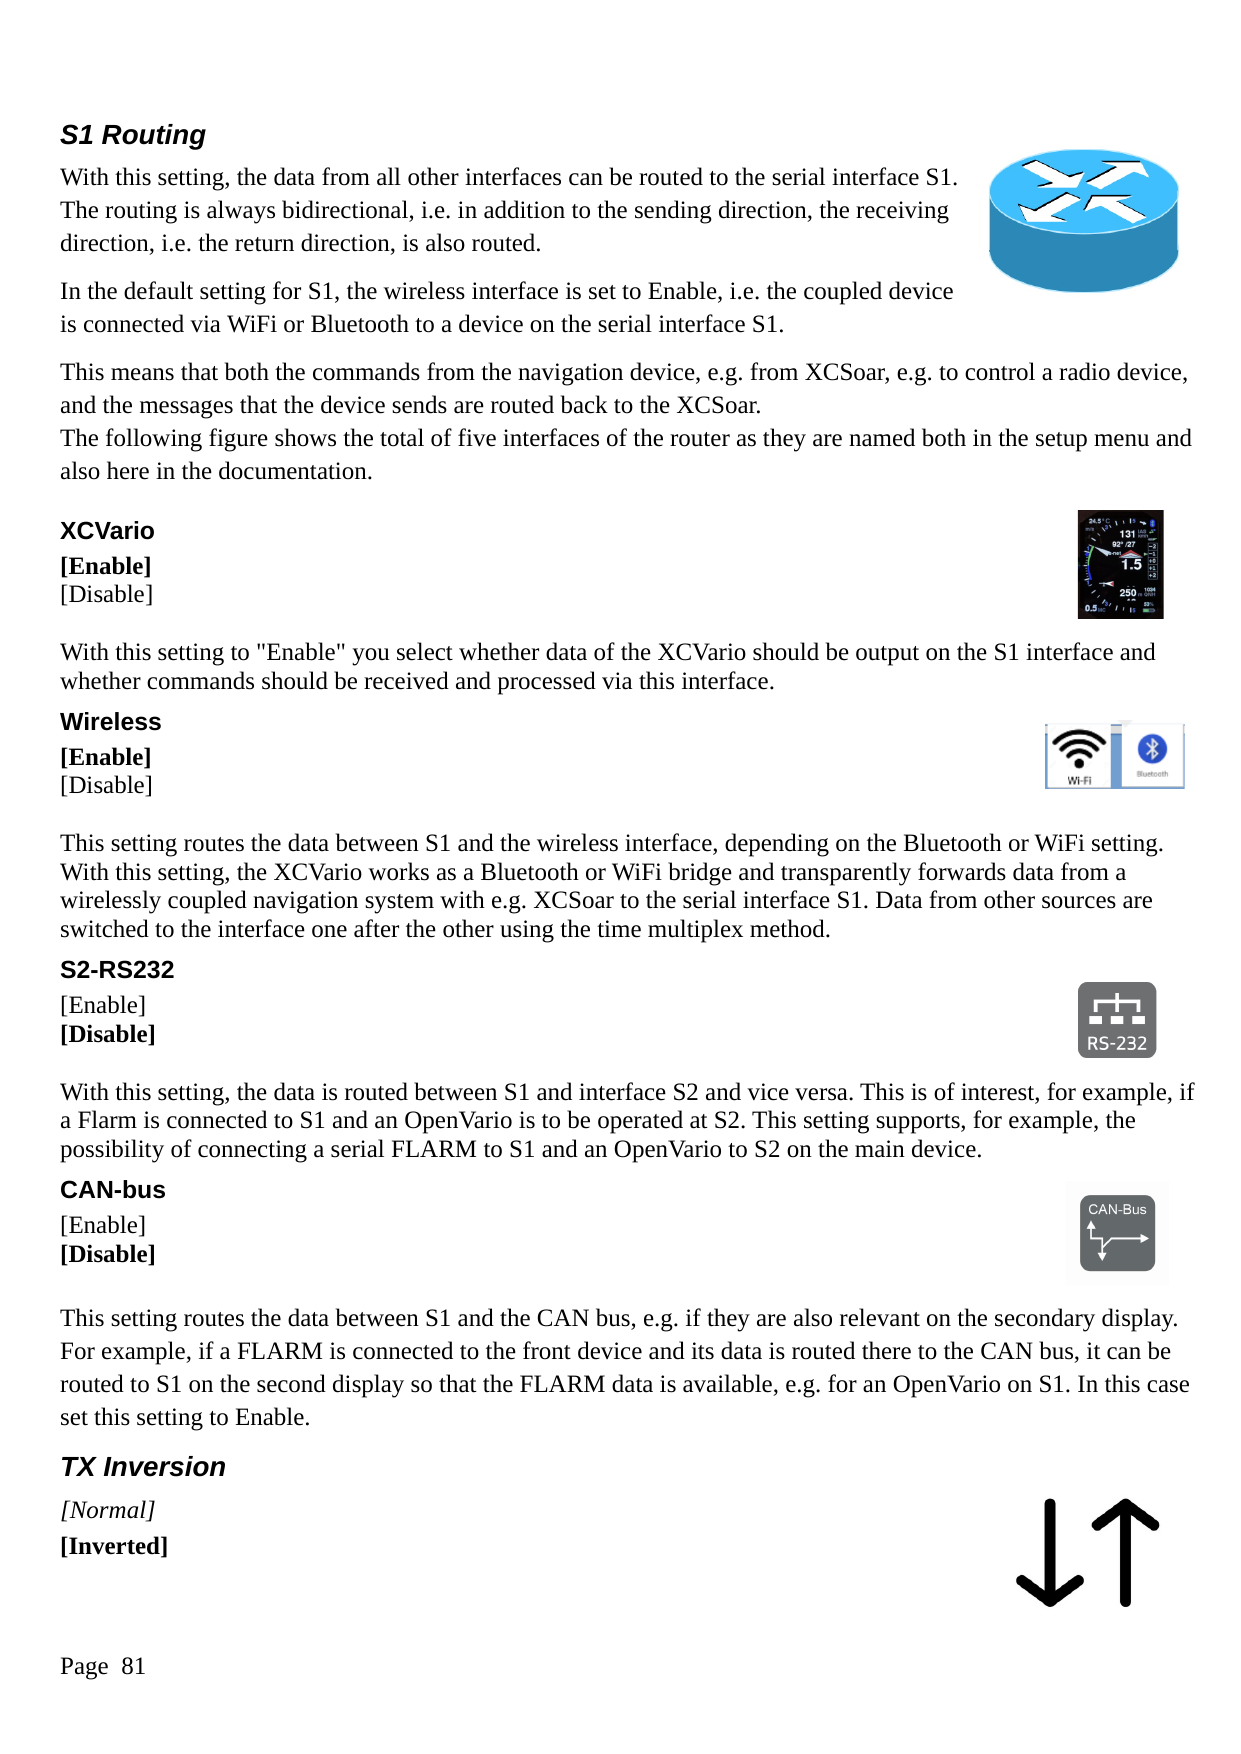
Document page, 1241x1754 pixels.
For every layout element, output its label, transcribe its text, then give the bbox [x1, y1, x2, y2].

text [1170, 1239, 1207, 1268]
subtitle TX Inversion [60, 1451, 1207, 1482]
picture [1002, 1462, 1178, 1644]
text [1170, 1210, 1207, 1239]
text [Enable] [60, 742, 1045, 771]
text With this setting, the data from all other interfaces can be routed to the serial interface S1. The routing is always bidirectional, i.e. in addition to the sending direction, the receiving direction, i.e. the return direction, is also routed. [60, 162, 967, 257]
text [1159, 990, 1207, 1019]
text [Disable] [60, 1019, 1075, 1048]
picture [1077, 510, 1164, 619]
picture [1065, 1181, 1170, 1286]
text [Disable] [60, 1239, 1065, 1268]
text [1164, 579, 1207, 608]
picture [1075, 982, 1159, 1058]
text [1159, 1019, 1207, 1048]
text [1178, 1531, 1207, 1559]
subtitle S2-RS232 [60, 956, 1207, 984]
text [Disable] [60, 771, 1207, 799]
subtitle CAN-bus [60, 1175, 1207, 1204]
text [1164, 551, 1207, 579]
text This setting routes the data between S1 and the CAN bus, e.g. if they are also relevant on the secondary display. For example, if a FLARM is connected to the front device and its data is routed there to the CAN bus, it can be routed to S1 on the second display so that the FLARM data is available, e.g. for an OpenVario on S1. In this case set this setting to Enable. [60, 1303, 1207, 1431]
text [Enable] [60, 990, 1075, 1019]
subtitle [1164, 516, 1207, 544]
text [Normal] [60, 1495, 1002, 1524]
text In the default setting for S1, the wireless interface is set to Enable, i.e. the coupled device is connected via WiFi or Bluetooth to a device on the serial interface S1. [60, 276, 1207, 338]
text This setting routes the data between S1 and the wireless interface, depending on the Bluetooth or WiFi setting. With this setting, the XCVario works as a Bluetooth or WiFi bridge and transparently forwards data from a wirelessly coupled navigation system with e.g. XCSoar to the serial interface S1. Data from other sources are switched to the interface one after the other using the time multiplex method. [60, 828, 1207, 943]
text [1178, 1495, 1207, 1524]
subtitle S1 Routing [60, 118, 1207, 150]
text [Enable] [60, 551, 1077, 579]
picture [1045, 720, 1185, 789]
text [Disable] [60, 579, 1077, 608]
subtitle Wireless [60, 707, 1207, 736]
text [1185, 742, 1207, 771]
text [Enable] [60, 1210, 1065, 1239]
text With this setting, the data is routed between S1 and interface S2 and vice versa. This is of interest, for example, if a Flarm is connected to S1 and an OpenVario is to be operated at S2. This setting supports, for example, the possibility of connecting a serial FLARM to S1 and an OpenVario to S2 on the main device. [60, 1077, 1207, 1163]
text This means that both the commands from the navigation device, e.g. from XCSoar, e.g. to control a radio device, and the messages that the device sends are routed back to the XCSoar. The following figure shows the total of five interfaces of the router as they are named both in the setup menu and also here in the documentation. [60, 357, 1207, 484]
picture [967, 121, 1206, 321]
subtitle XCVario [60, 516, 1077, 544]
text With this setting to "Enable" you select whether data of the XCVario should be output on the S1 interface and whether commands should be received and processed via this interface. [60, 637, 1207, 694]
text [Inverted] [60, 1531, 1002, 1559]
